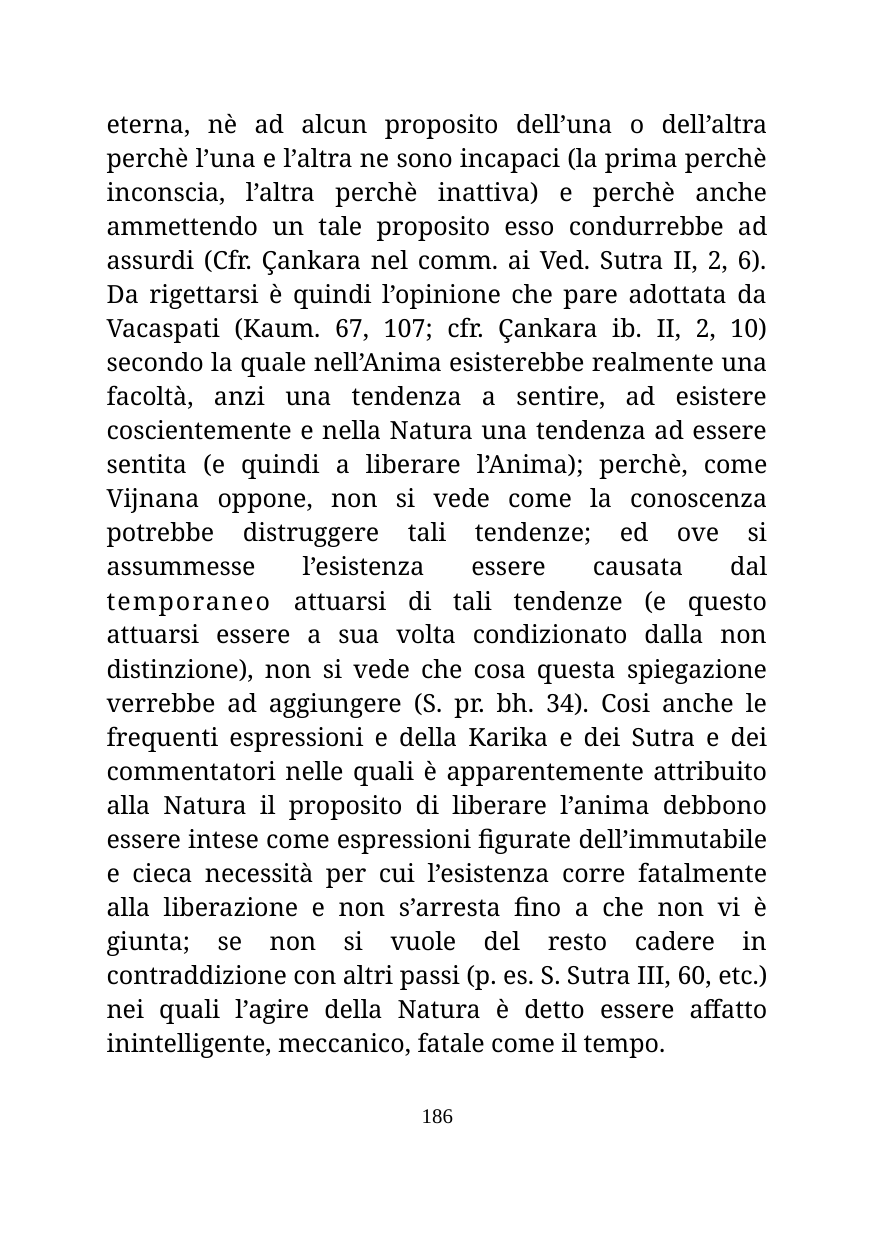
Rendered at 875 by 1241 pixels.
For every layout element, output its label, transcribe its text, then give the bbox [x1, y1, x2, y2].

text eterna, nè ad alcun proposito dell’una o dell’altra perchè l’una e l’altra ne sono incapaci (la prima perchè inconscia, l’altra perchè inattiva) e perchè anche ammettendo un tale proposito esso condurrebbe ad assurdi (Cfr. Çankara nel comm. ai Ved. Sutra II, 2, 6). Da rigettarsi è quindi l’opinione che pare adottata da Vacaspati (Kaum. 67, 107; cfr. Çankara ib. II, 2, 10) secondo la quale nell’Anima esisterebbe realmente una facoltà, anzi una tendenza a sentire, ad esistere coscientemente e nella Natura una tendenza ad essere sentita (e quindi a liberare l’Anima); perchè, come Vijnana oppone, non si vede come la conoscenza potrebbe distruggere tali tendenze; ed ove si assummesse l’esistenza essere causata dal temporaneo attuarsi di tali tendenze (e questo attuarsi essere a sua volta condizionato dalla non distinzione), non si vede che cosa questa spiegazione verrebbe ad aggiungere (S. pr. bh. 34). Cosi anche le frequenti espressioni e della Karika e dei Sutra e dei commentatori nelle quali è apparentemente attribuito alla Natura il proposito di liberare l’anima debbono essere intese come espressioni figurate dell’immutabile e cieca necessità per cui l’esistenza corre fatalmente alla liberazione e non s’arresta fino a che non vi è giunta; se non si vuole del resto cadere in contraddizione con altri passi (p. es. S. Sutra III, 60, etc.) nei quali l’agire della Natura è detto essere affatto inintelligente, meccanico, fatale come il tempo. [106, 106, 768, 1060]
